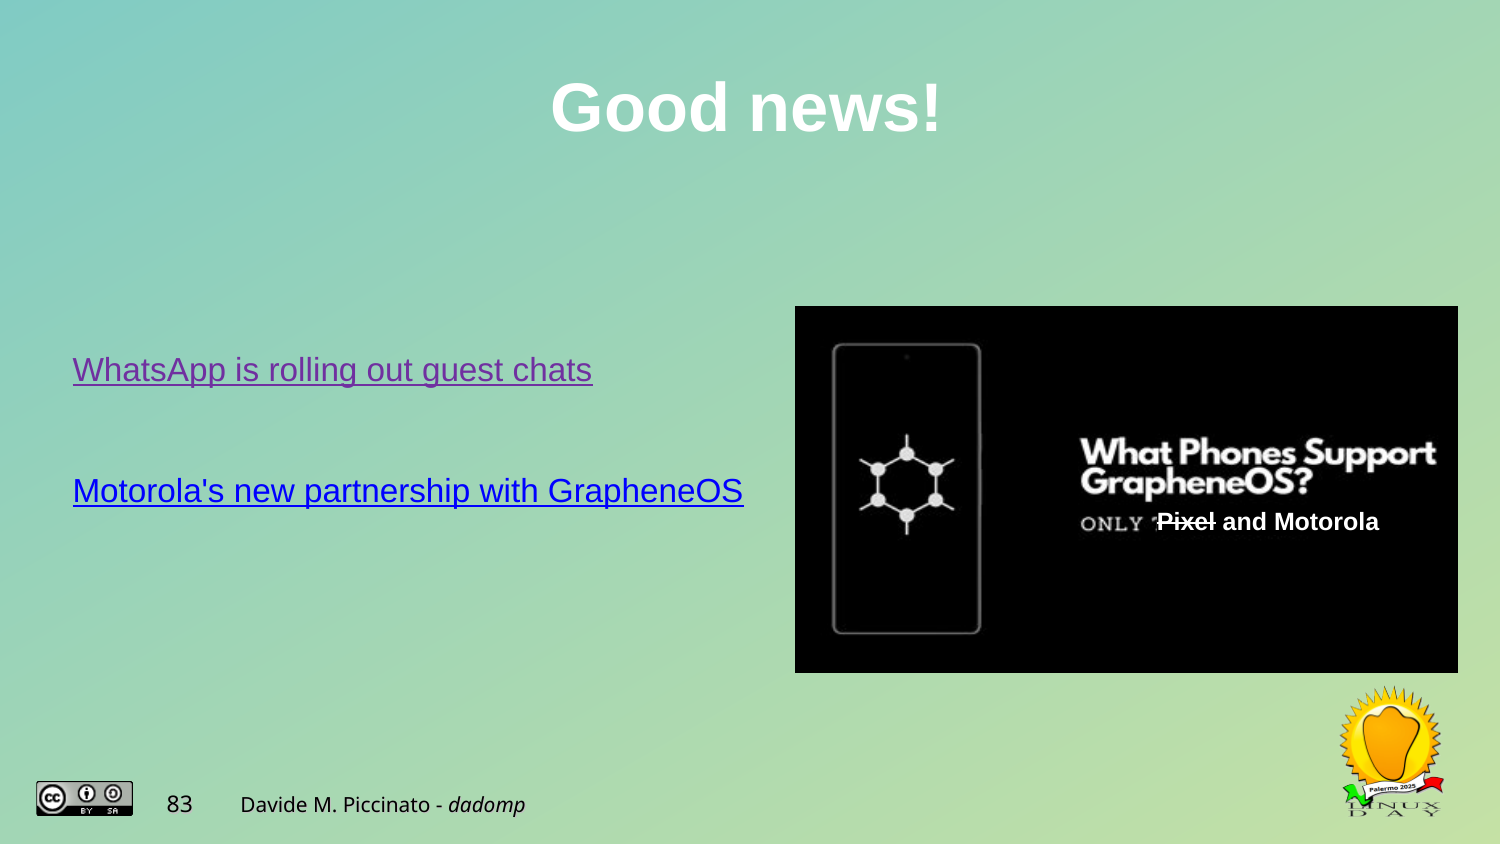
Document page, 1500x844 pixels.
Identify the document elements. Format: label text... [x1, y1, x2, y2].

text_box WhatsApp is rolling out guest chats Motorola's new partnership with GrapheneOS [57, 344, 795, 613]
text_box Pixel and Motorola [1127, 499, 1451, 545]
picture [795, 306, 1500, 844]
title Good news! [0, 29, 1495, 185]
picture [36, 781, 133, 816]
